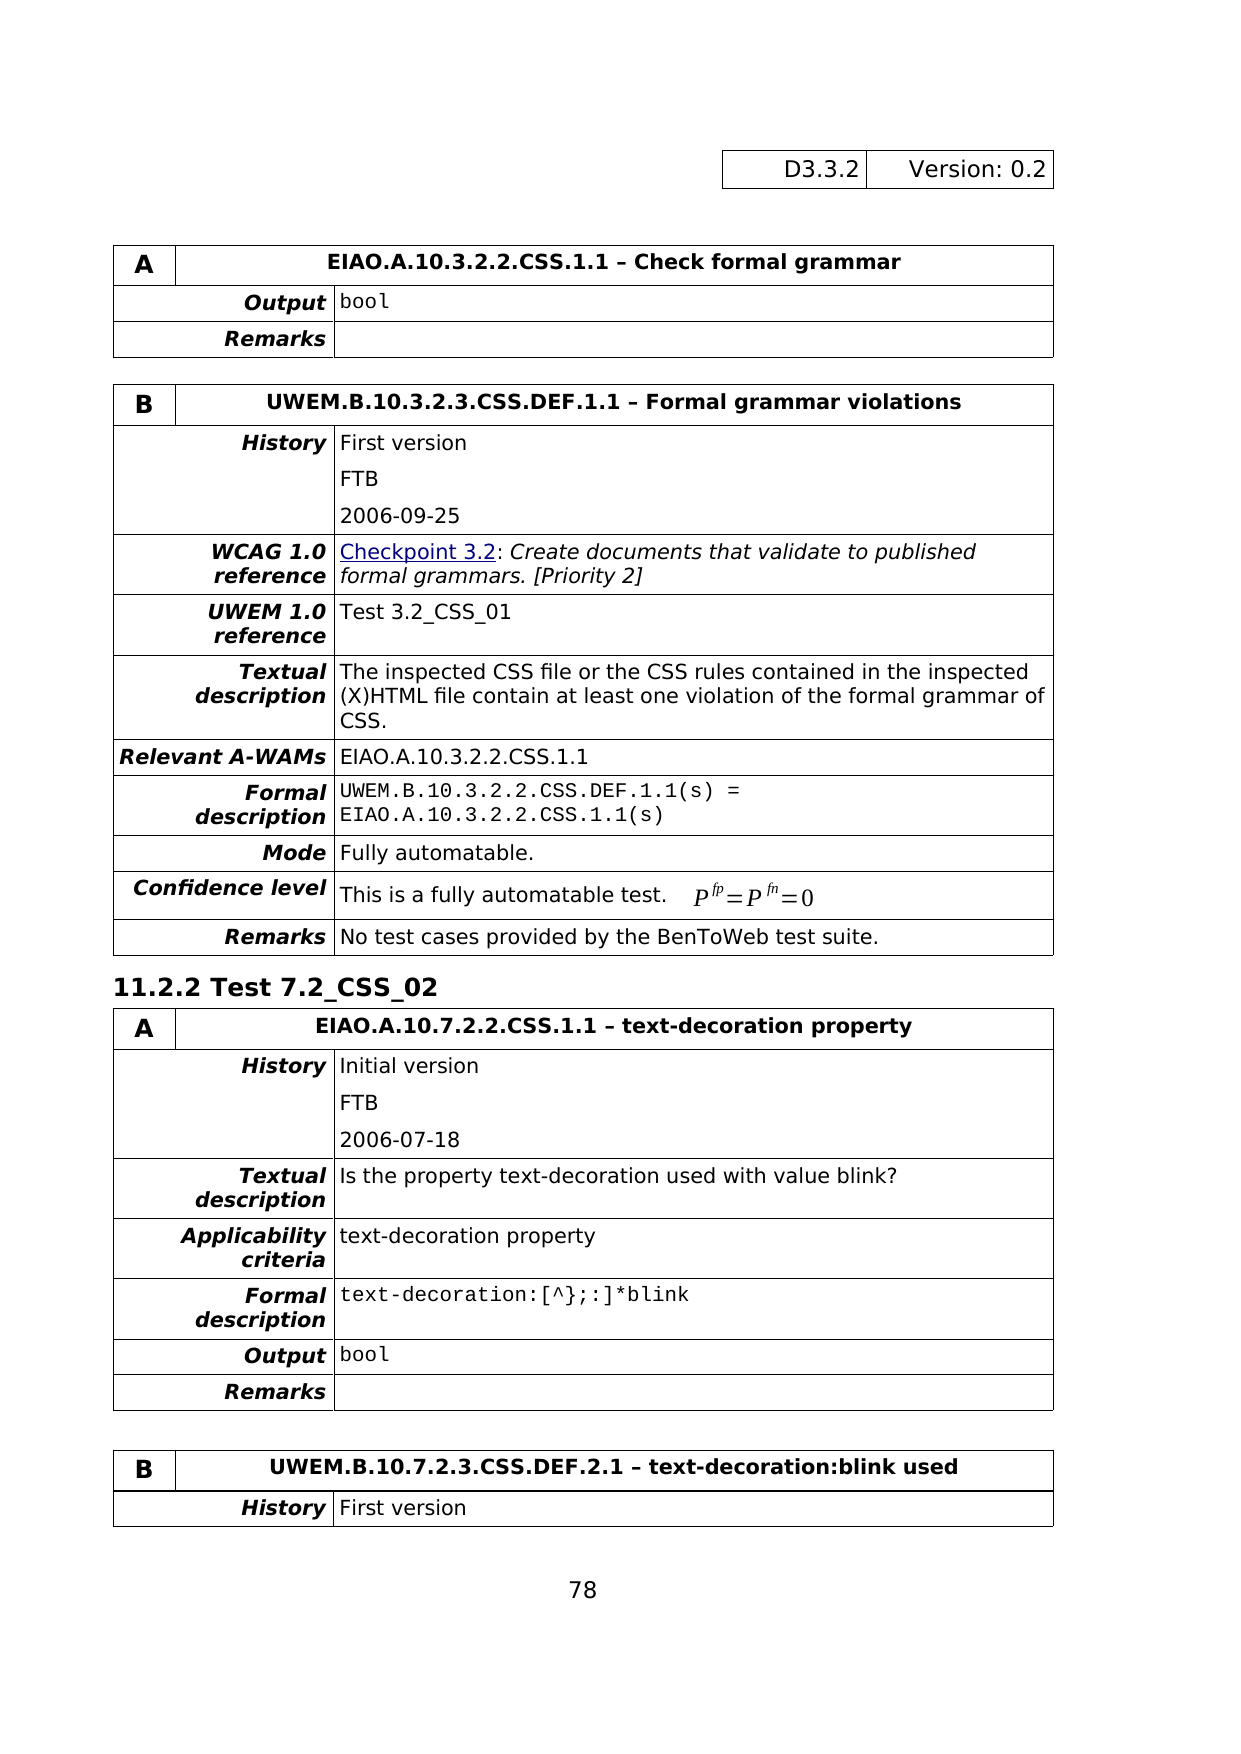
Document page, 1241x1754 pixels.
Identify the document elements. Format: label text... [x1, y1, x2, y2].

table_cell Textual description [114, 1159, 333, 1218]
table_cell The inspected CSS file or the CSS rules contained in the inspected (X)HTML file contain at least one violation of the formal grammar of CSS. [335, 656, 1053, 739]
table_cell Formal description [114, 776, 334, 835]
table_cell EIAO.A.10.3.2.2.CSS.1.1 [335, 740, 1053, 775]
table_header A [114, 1009, 175, 1049]
table_header UWEM.B.10.7.2.3.CSS.DEF.2.1 – text-decoration:blink used [176, 1451, 1053, 1490]
table_header A [114, 246, 175, 285]
table_cell text-decoration:[^};:]*blink [335, 1279, 1053, 1339]
table_cell Remarks [114, 920, 334, 955]
table_header B [114, 1451, 175, 1490]
table_cell Relevant A-WAMs [114, 740, 334, 775]
table_cell First version [334, 1492, 1053, 1526]
table_cell [335, 1375, 1053, 1410]
table_cell Formal description [114, 1279, 333, 1339]
table_cell No test cases provided by the BenToWeb test suite. [335, 920, 1053, 955]
table_cell History [114, 1050, 333, 1158]
table_cell Textual description [114, 656, 334, 739]
table_cell History [114, 426, 334, 534]
table_cell UWEM.B.10.3.2.2.CSS.DEF.1.1(s) = EIAO.A.10.3.2.2.CSS.1.1(s) [335, 776, 1053, 835]
table_cell Checkpoint 3.2: Create documents that validate to published formal grammars. [Priority 2] [335, 535, 1053, 594]
table_cell This is a fully automatable test. [335, 872, 1053, 919]
table_cell bool [335, 1340, 1053, 1374]
table_cell WCAG 1.0 reference [114, 535, 334, 594]
table_cell Remarks [114, 322, 333, 357]
table_header EIAO.A.10.7.2.2.CSS.1.1 – text-decoration property [176, 1009, 1053, 1049]
table_cell History [114, 1492, 333, 1526]
table_cell text-decoration property [335, 1219, 1053, 1278]
table_cell [335, 322, 1053, 357]
table_cell Is the property text-decoration used with value blink? [335, 1159, 1053, 1218]
table_header B [114, 385, 175, 425]
table_header UWEM.B.10.3.2.3.CSS.DEF.1.1 – Formal grammar violations [176, 385, 1053, 425]
table_header EIAO.A.10.3.2.2.CSS.1.1 – Check formal grammar [176, 246, 1053, 285]
table_cell Confidence level [114, 872, 334, 919]
table_cell Mode [114, 836, 334, 871]
table_cell Test 3.2_CSS_01 [335, 595, 1053, 655]
table_cell Initial version FTB 2006-07-18 [335, 1050, 1053, 1158]
subtitle Test 7.2_CSS_02 [112, 973, 1053, 1002]
table_cell Output [114, 286, 333, 321]
table_cell Remarks [114, 1375, 333, 1410]
table_cell UWEM 1.0 reference [114, 595, 334, 655]
table_cell Applicability criteria [114, 1219, 333, 1278]
table_cell Fully automatable. [335, 836, 1053, 871]
table_cell bool [335, 286, 1053, 321]
table_cell First version FTB 2006-09-25 [335, 426, 1053, 534]
table_cell Output [114, 1340, 333, 1374]
